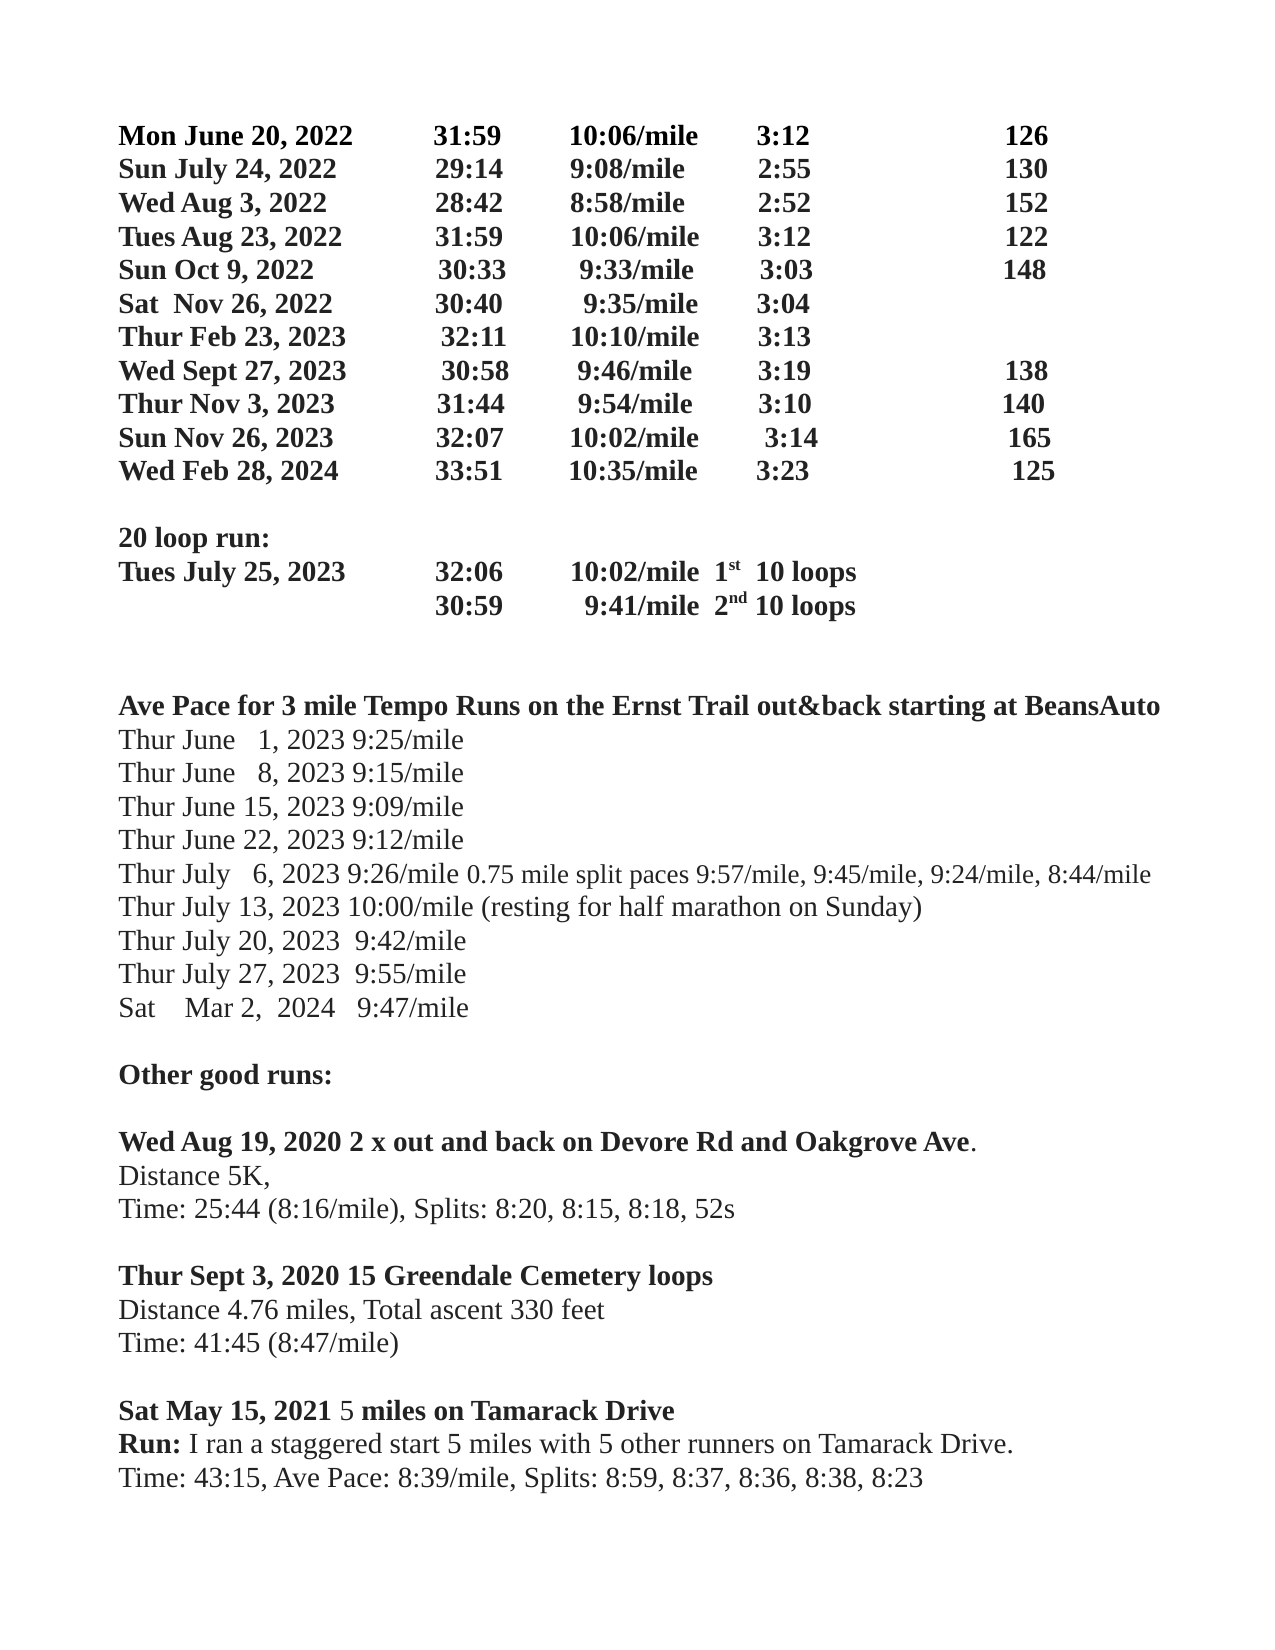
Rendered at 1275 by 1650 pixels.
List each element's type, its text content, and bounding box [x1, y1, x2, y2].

text Thur June 1, 2023 9:25/mile [118, 722, 1161, 755]
text Sun July 24, 2022 29:14 9:08/mile 2:55 130 [118, 152, 1161, 185]
text Thur Sept 3, 2020 15 Greendale Cemetery loops [118, 1258, 1161, 1292]
text Run: I ran a staggered start 5 miles with 5 other runners on Tamarack Drive. [118, 1426, 1161, 1460]
text Wed Feb 28, 2024 33:51 10:35/mile 3:23 125 [118, 453, 1161, 487]
text Wed Aug 3, 2022 28:42 8:58/mile 2:52 152 [118, 185, 1161, 219]
text Mon June 20, 2022 31:59 10:06/mile 3:12 126 [118, 118, 1157, 152]
text Thur Nov 3, 2023 31:44 9:54/mile 3:10 140 [118, 386, 1161, 420]
text Sat May 15, 2021 5 miles on Tamarack Drive [118, 1393, 1161, 1426]
text Distance 4.76 miles, Total ascent 330 feet [118, 1292, 1161, 1326]
text Sun Nov 26, 2023 32:07 10:02/mile 3:14 165 [118, 420, 1161, 453]
text 20 loop run: [118, 521, 1161, 554]
text Tues July 25, 2023 32:06 10:02/mile 1st 10 loops [118, 554, 1161, 588]
text Tues Aug 23, 2022 31:59 10:06/mile 3:12 122 [118, 219, 1161, 252]
text Thur June 22, 2023 9:12/mile [118, 822, 1161, 856]
text Sun Oct 9, 2022 30:33 9:33/mile 3:03 148 [118, 252, 1161, 286]
text Thur July 13, 2023 10:00/mile (resting for half marathon on Sunday) [118, 889, 1161, 923]
text Time: 43:15, Ave Pace: 8:39/mile, Splits: 8:59, 8:37, 8:36, 8:38, 8:23 [118, 1460, 1161, 1493]
text Sat Nov 26, 2022 30:40 9:35/mile 3:04 [118, 286, 1161, 319]
text Time: 25:44 (8:16/mile), Splits: 8:20, 8:15, 8:18, 52s [118, 1191, 1161, 1225]
text Thur June 15, 2023 9:09/mile [118, 789, 1161, 822]
text Distance 5K, [118, 1158, 1161, 1191]
text Wed Aug 19, 2020 2 x out and back on Devore Rd and Oakgrove Ave. [118, 1124, 1161, 1158]
text Time: 41:45 (8:47/mile) [118, 1326, 1161, 1359]
text 30:59 9:41/mile 2nd 10 loops [118, 588, 1161, 621]
text Thur July 6, 2023 9:26/mile 0.75 mile split paces 9:57/mile, 9:45/mile, 9:24/mile, 8:44/mile [118, 856, 1161, 889]
text Sat Mar 2, 2024 9:47/mile [118, 990, 1161, 1024]
text Thur June 8, 2023 9:15/mile [118, 755, 1161, 789]
text Wed Sept 27, 2023 30:58 9:46/mile 3:19 138 [118, 353, 1161, 386]
text Ave Pace for 3 mile Tempo Runs on the Ernst Trail out&back starting at BeansAuto [118, 688, 1161, 722]
text Other good runs: [118, 1057, 1161, 1091]
text Thur Feb 23, 2023 32:11 10:10/mile 3:13 [118, 319, 1161, 353]
text Thur July 27, 2023 9:55/mile [118, 957, 1161, 990]
text Thur July 20, 2023 9:42/mile [118, 923, 1161, 957]
